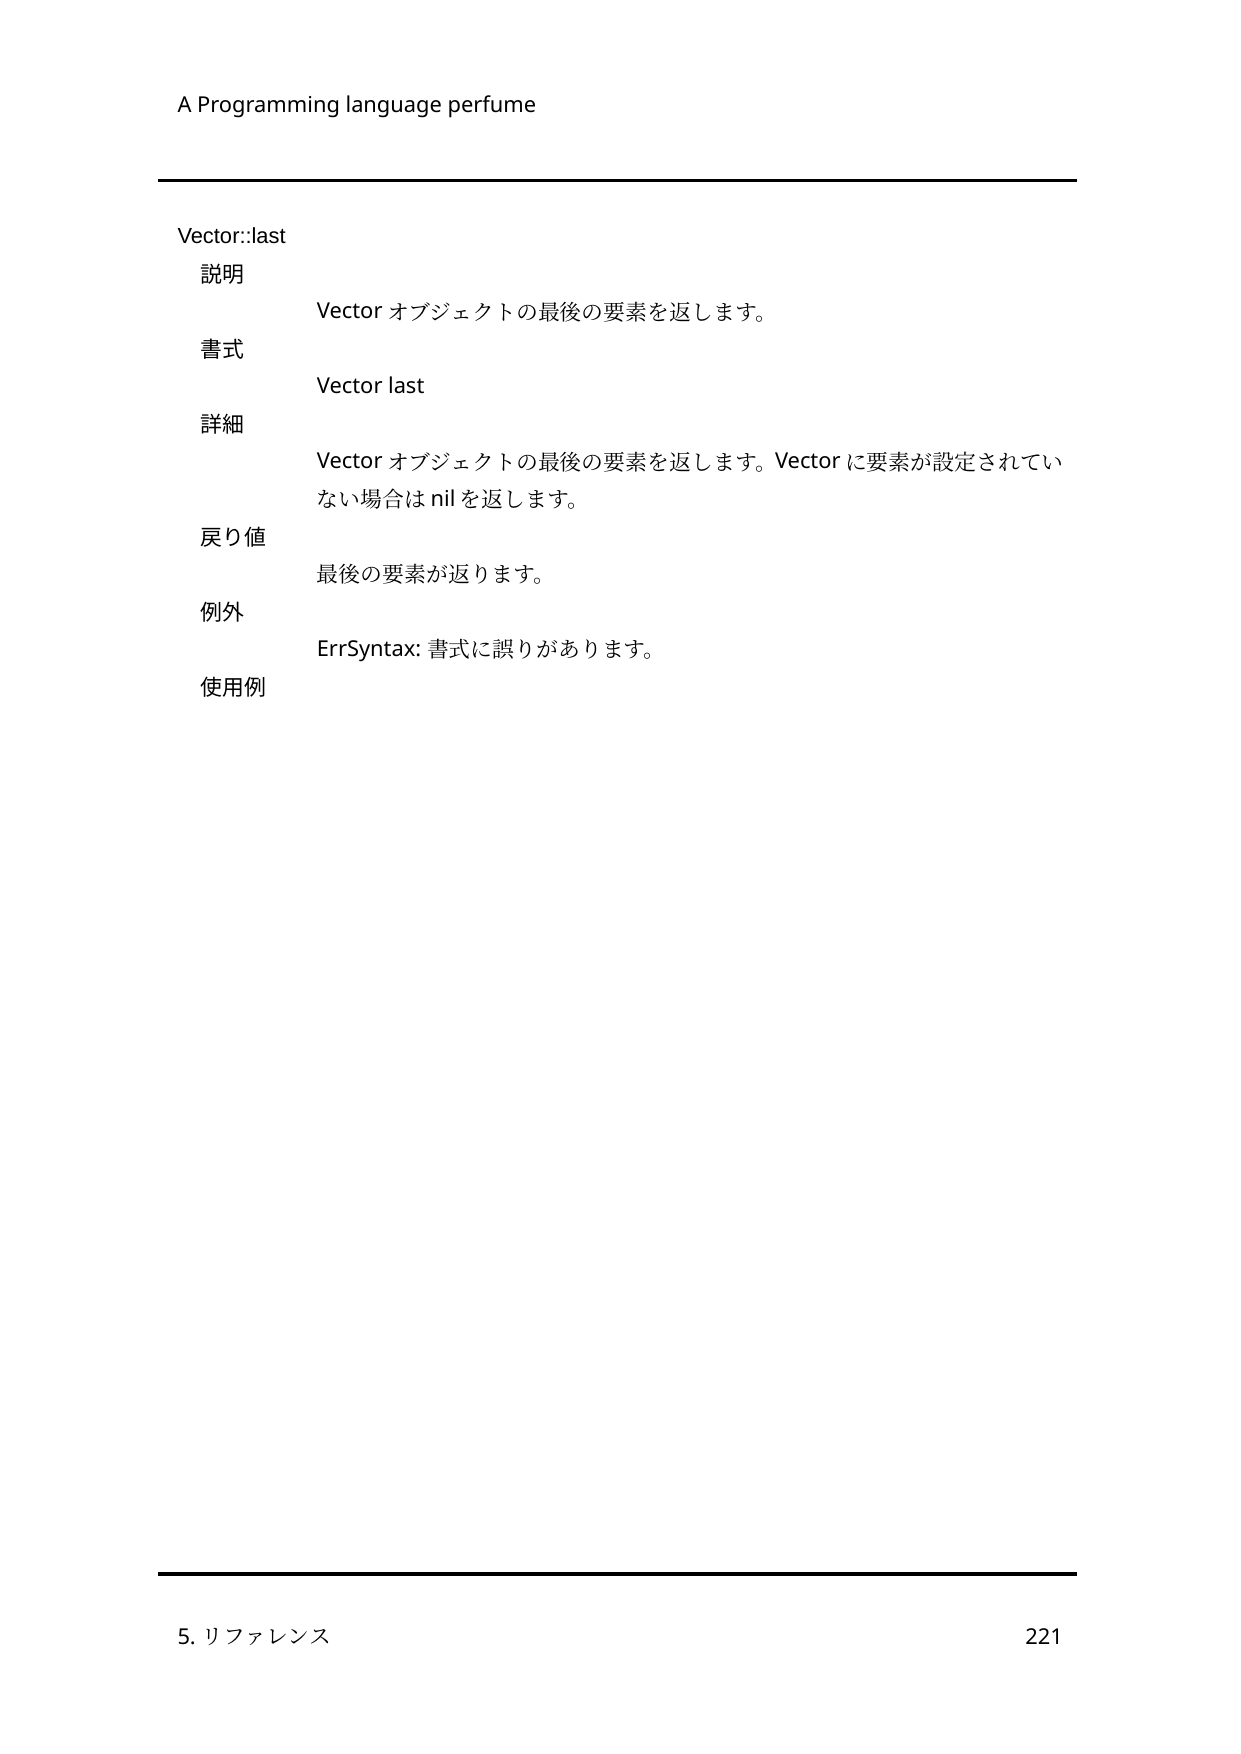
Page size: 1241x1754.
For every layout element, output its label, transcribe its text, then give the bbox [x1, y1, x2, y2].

table_cell [317, 667, 1063, 742]
table_header 説明 [200, 254, 317, 329]
table_cell 最後の要素が返ります。 [317, 517, 1063, 592]
table_cell Vectorオブジェクトの最後の要素を返します。Vectorに要素が設定されていない場合はnilを返します。 [317, 404, 1063, 517]
table_header Vectorオブジェクトの最後の要素を返します。 [317, 254, 1063, 329]
table_cell 例外 [200, 592, 317, 667]
subtitle Vector::last [177, 217, 1063, 254]
table_cell ErrSyntax: 書式に誤りがあります。 [317, 592, 1063, 667]
table_cell 使用例 [200, 667, 317, 742]
table_cell 書式 [200, 329, 317, 404]
table_cell 戻り値 [200, 517, 317, 592]
table_cell 詳細 [200, 404, 317, 517]
table_cell Vector last [317, 329, 1063, 404]
